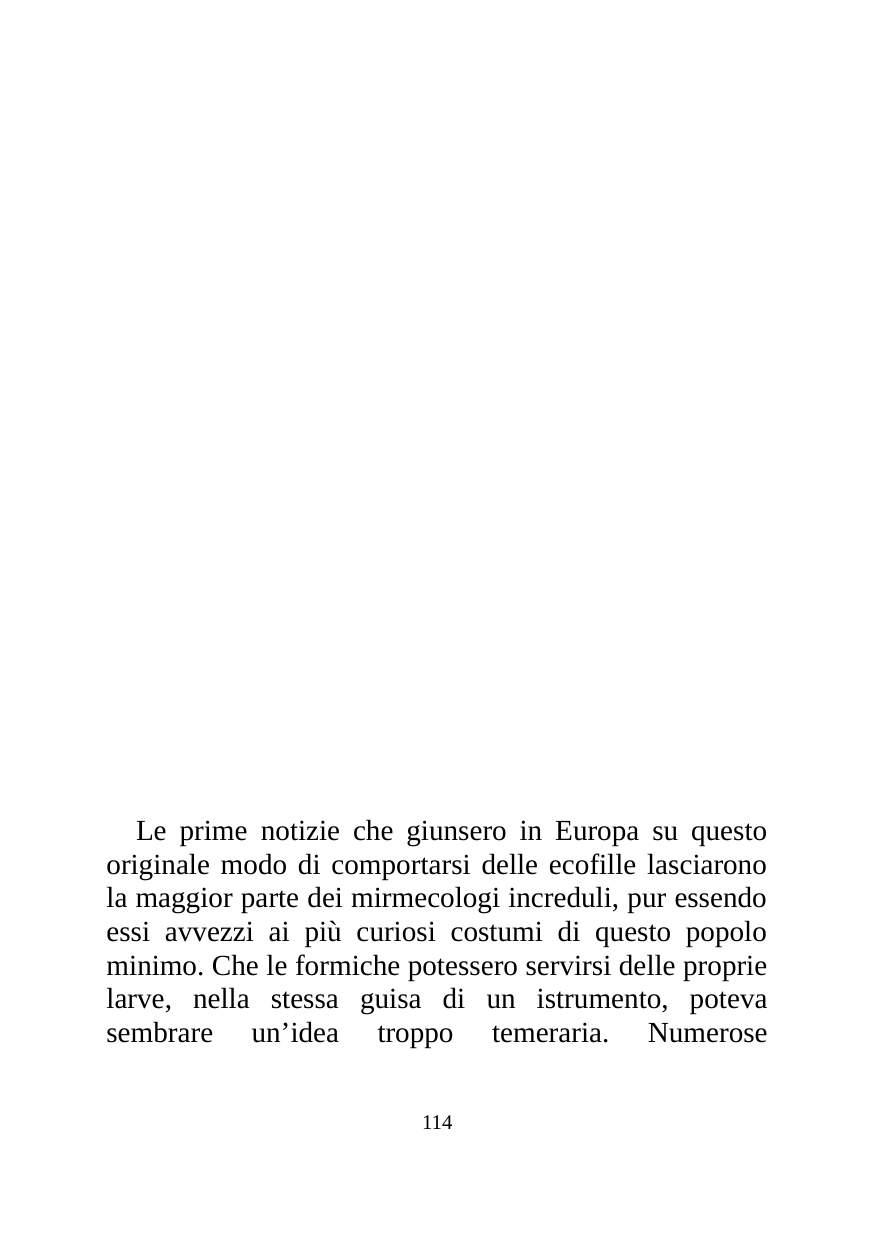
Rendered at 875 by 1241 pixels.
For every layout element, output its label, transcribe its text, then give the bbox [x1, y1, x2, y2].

text Le prime notizie che giunsero in Europa su questo originale modo di comportarsi delle ecofille lasciarono la maggior parte dei mirmecologi increduli, pur essendo essi avvezzi ai più curiosi costumi di questo popolo minimo. Che le formiche potessero servirsi delle proprie larve, nella stessa guisa di un istrumento, poteva sembrare un’idea troppo temeraria. Numerose [106, 813, 768, 1048]
